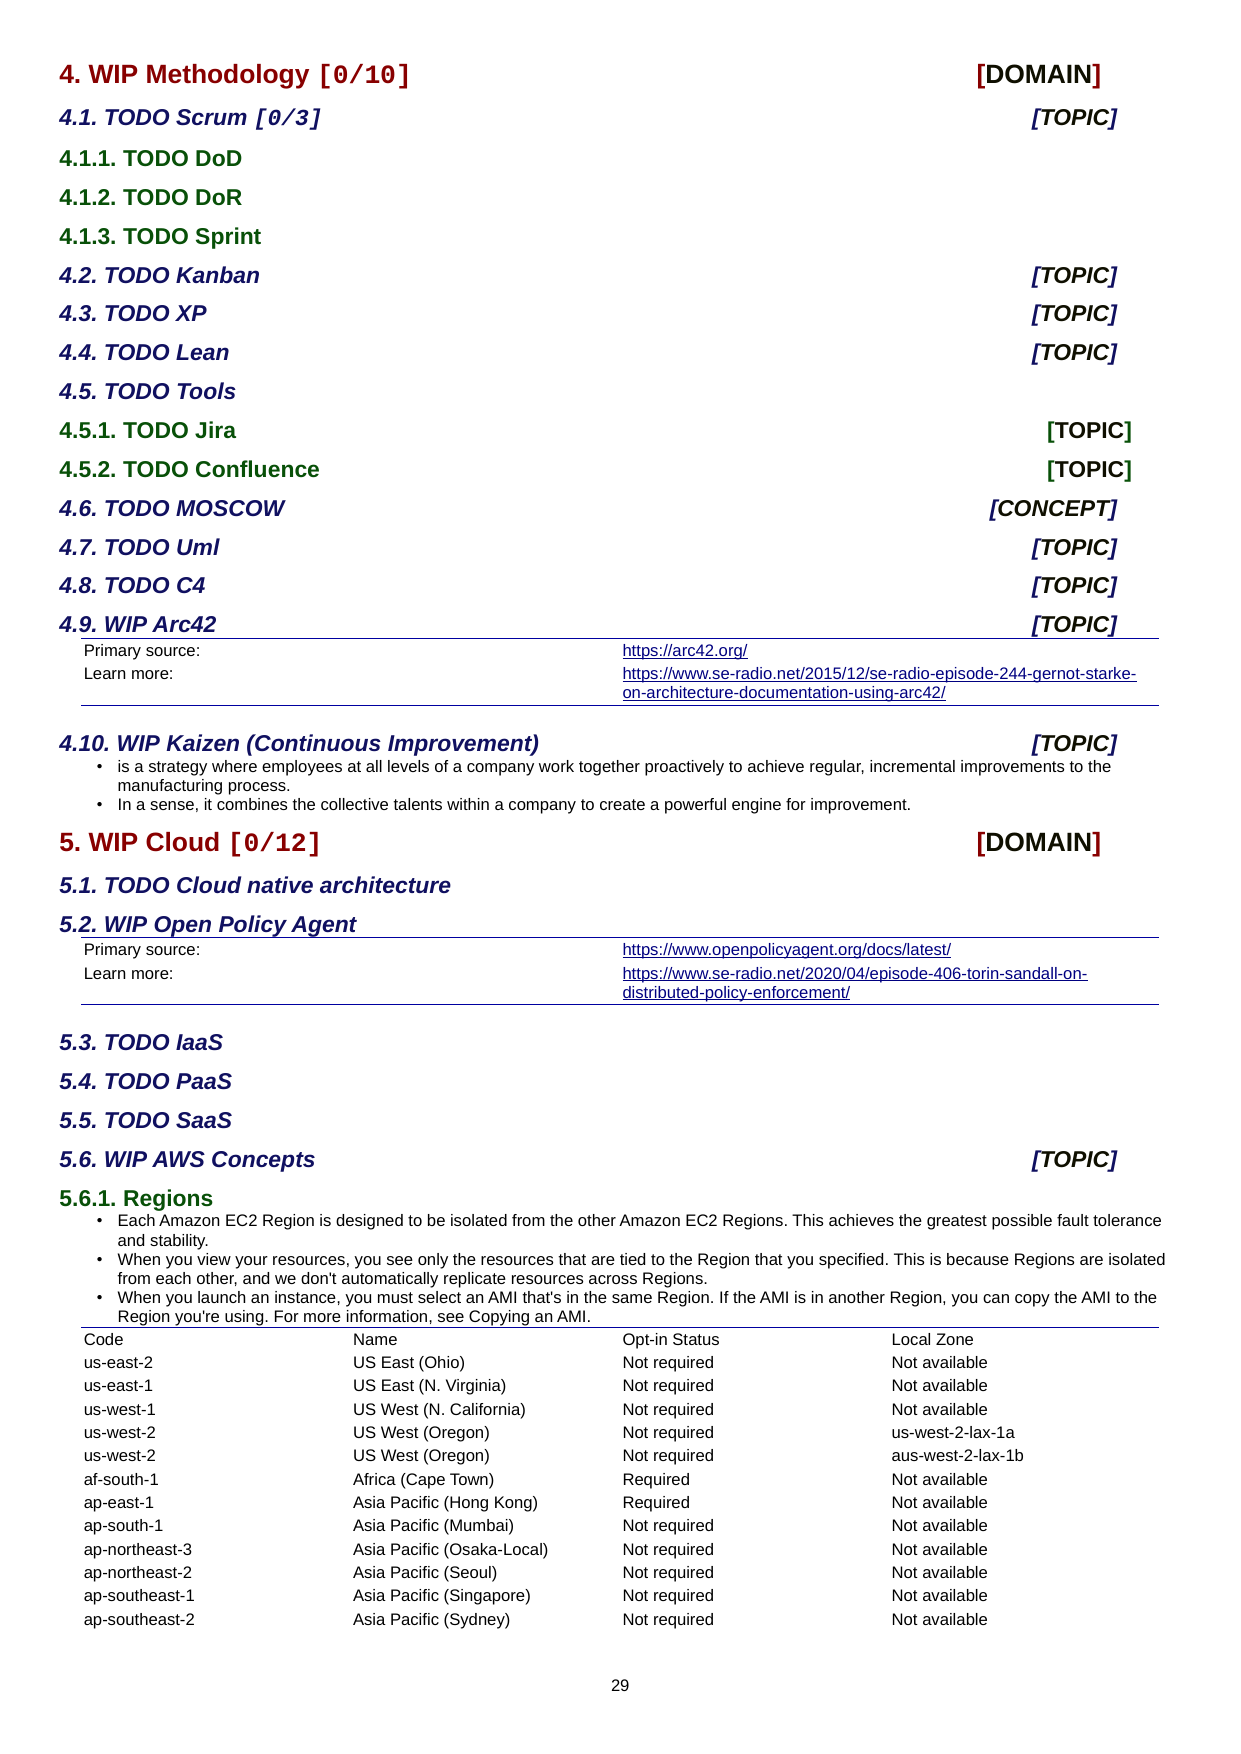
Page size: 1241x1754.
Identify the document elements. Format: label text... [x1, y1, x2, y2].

list In a sense, it combines the collective talents within a company to create a powerful engine for improvement. [97, 795, 1181, 814]
table_cell Not required [620, 1374, 889, 1397]
table_cell ap-southeast-2 [81, 1608, 351, 1631]
table_cell Not required [620, 1514, 889, 1537]
table_cell Not available [889, 1374, 1159, 1397]
subtitle TODO DoR [59, 184, 1181, 210]
subtitle TODO IaaS [59, 1029, 1181, 1056]
list is a strategy where employees at all levels of a company work together proactively to achieve regular, incremental improvements to the manufacturing process. [97, 756, 1181, 795]
table_cell US West (N. California) [351, 1398, 620, 1421]
table_cell Learn more: [81, 662, 620, 704]
table_header Opt-in Status [620, 1328, 889, 1351]
table_header Code [81, 1328, 351, 1351]
table_cell Not required [620, 1538, 889, 1561]
table_cell ap-northeast-3 [81, 1538, 351, 1561]
subtitle WIP Open Policy Agent [59, 911, 1181, 937]
subtitle Regions [59, 1185, 1181, 1211]
subtitle WIP Cloud [0/12] [DOMAIN] [59, 827, 1181, 859]
list Each Amazon EC2 Region is designed to be isolated from the other Amazon EC2 Regions. This achieves the greatest possible fault tolerance and stability. [97, 1211, 1181, 1249]
subtitle TODO Tools [59, 378, 1181, 404]
table_cell Learn more: [81, 961, 620, 1004]
table_cell us-west-2-lax-1a [889, 1421, 1159, 1444]
table_cell us-west-1 [81, 1398, 351, 1421]
subtitle TODO Lean [TOPIC] [59, 339, 1181, 366]
subtitle TODO Scrum [0/3] [TOPIC] [59, 104, 1181, 132]
table_cell Not required [620, 1398, 889, 1421]
subtitle TODO Sprint [59, 223, 1181, 249]
subtitle WIP Arc42 [TOPIC] [59, 611, 1181, 638]
table_cell Not available [889, 1608, 1159, 1631]
table_cell Asia Pacific (Sydney) [351, 1608, 620, 1631]
table_cell Not available [889, 1398, 1159, 1421]
table_cell us-east-2 [81, 1351, 351, 1374]
subtitle TODO Cloud native architecture [59, 872, 1181, 898]
table_cell us-west-2 [81, 1421, 351, 1444]
table_header Primary source: [81, 938, 620, 961]
table_cell Not available [889, 1468, 1159, 1491]
table_cell US West (Oregon) [351, 1444, 620, 1467]
table_cell https://www.se-radio.net/2020/04/episode-406-torin-sandall-on-distributed-policy-enforcement/ [620, 961, 1159, 1004]
subtitle WIP Kaizen (Continuous Improvement) [TOPIC] [59, 730, 1181, 756]
table_cell Asia Pacific (Singapore) [351, 1584, 620, 1607]
table_cell Asia Pacific (Mumbai) [351, 1514, 620, 1537]
subtitle TODO C4 [TOPIC] [59, 572, 1181, 599]
subtitle TODO MOSCOW [CONCEPT] [59, 495, 1181, 521]
table_cell Required [620, 1491, 889, 1514]
table_cell Not available [889, 1584, 1159, 1607]
subtitle TODO Jira [TOPIC] [59, 417, 1181, 443]
subtitle WIP AWS Concepts [TOPIC] [59, 1146, 1181, 1172]
table_cell ap-east-1 [81, 1491, 351, 1514]
table_cell Not required [620, 1421, 889, 1444]
subtitle TODO XP [TOPIC] [59, 300, 1181, 327]
table_cell Asia Pacific (Hong Kong) [351, 1491, 620, 1514]
table_cell ap-southeast-1 [81, 1584, 351, 1607]
list When you launch an instance, you must select an AMI that's in the same Region. If the AMI is in another Region, you can copy the AMI to the Region you're using. For more information, see Copying an AMI. [97, 1288, 1181, 1326]
table_cell US East (N. Virginia) [351, 1374, 620, 1397]
table_cell us-east-1 [81, 1374, 351, 1397]
table_header https://www.openpolicyagent.org/docs/latest/ [620, 938, 1159, 961]
subtitle TODO DoD [59, 145, 1181, 171]
subtitle TODO PaaS [59, 1068, 1181, 1094]
table_cell Not required [620, 1584, 889, 1607]
table_cell ap-south-1 [81, 1514, 351, 1537]
table_cell Asia Pacific (Osaka-Local) [351, 1538, 620, 1561]
table_header Local Zone [889, 1328, 1159, 1351]
table_cell https://www.se-radio.net/2015/12/se-radio-episode-244-gernot-starke-on-architecture-documentation-using-arc42/ [620, 662, 1159, 704]
table_cell af-south-1 [81, 1468, 351, 1491]
table_cell Africa (Cape Town) [351, 1468, 620, 1491]
table_cell Not available [889, 1561, 1159, 1584]
table_cell US East (Ohio) [351, 1351, 620, 1374]
subtitle TODO Confluence [TOPIC] [59, 456, 1181, 482]
subtitle TODO Kanban [TOPIC] [59, 262, 1181, 288]
table_cell Not available [889, 1351, 1159, 1374]
table_header Name [351, 1328, 620, 1351]
table_cell Asia Pacific (Seoul) [351, 1561, 620, 1584]
table_cell Required [620, 1468, 889, 1491]
table_cell aus-west-2-lax-1b [889, 1444, 1159, 1467]
table_header Primary source: [81, 639, 620, 662]
table_cell Not available [889, 1514, 1159, 1537]
table_cell US West (Oregon) [351, 1421, 620, 1444]
subtitle TODO Uml [TOPIC] [59, 533, 1181, 560]
table_header https://arc42.org/ [620, 639, 1159, 662]
table_cell Not available [889, 1538, 1159, 1561]
table_cell us-west-2 [81, 1444, 351, 1467]
table_cell Not required [620, 1444, 889, 1467]
subtitle TODO SaaS [59, 1107, 1181, 1133]
table_cell Not available [889, 1491, 1159, 1514]
table_cell Not required [620, 1608, 889, 1631]
table_cell Not required [620, 1561, 889, 1584]
table_cell Not required [620, 1351, 889, 1374]
subtitle WIP Methodology [0/10] [DOMAIN] [59, 59, 1181, 92]
list When you view your resources, you see only the resources that are tied to the Region that you specified. This is because Regions are isolated from each other, and we don't automatically replicate resources across Regions. [97, 1249, 1181, 1288]
table_cell ap-northeast-2 [81, 1561, 351, 1584]
